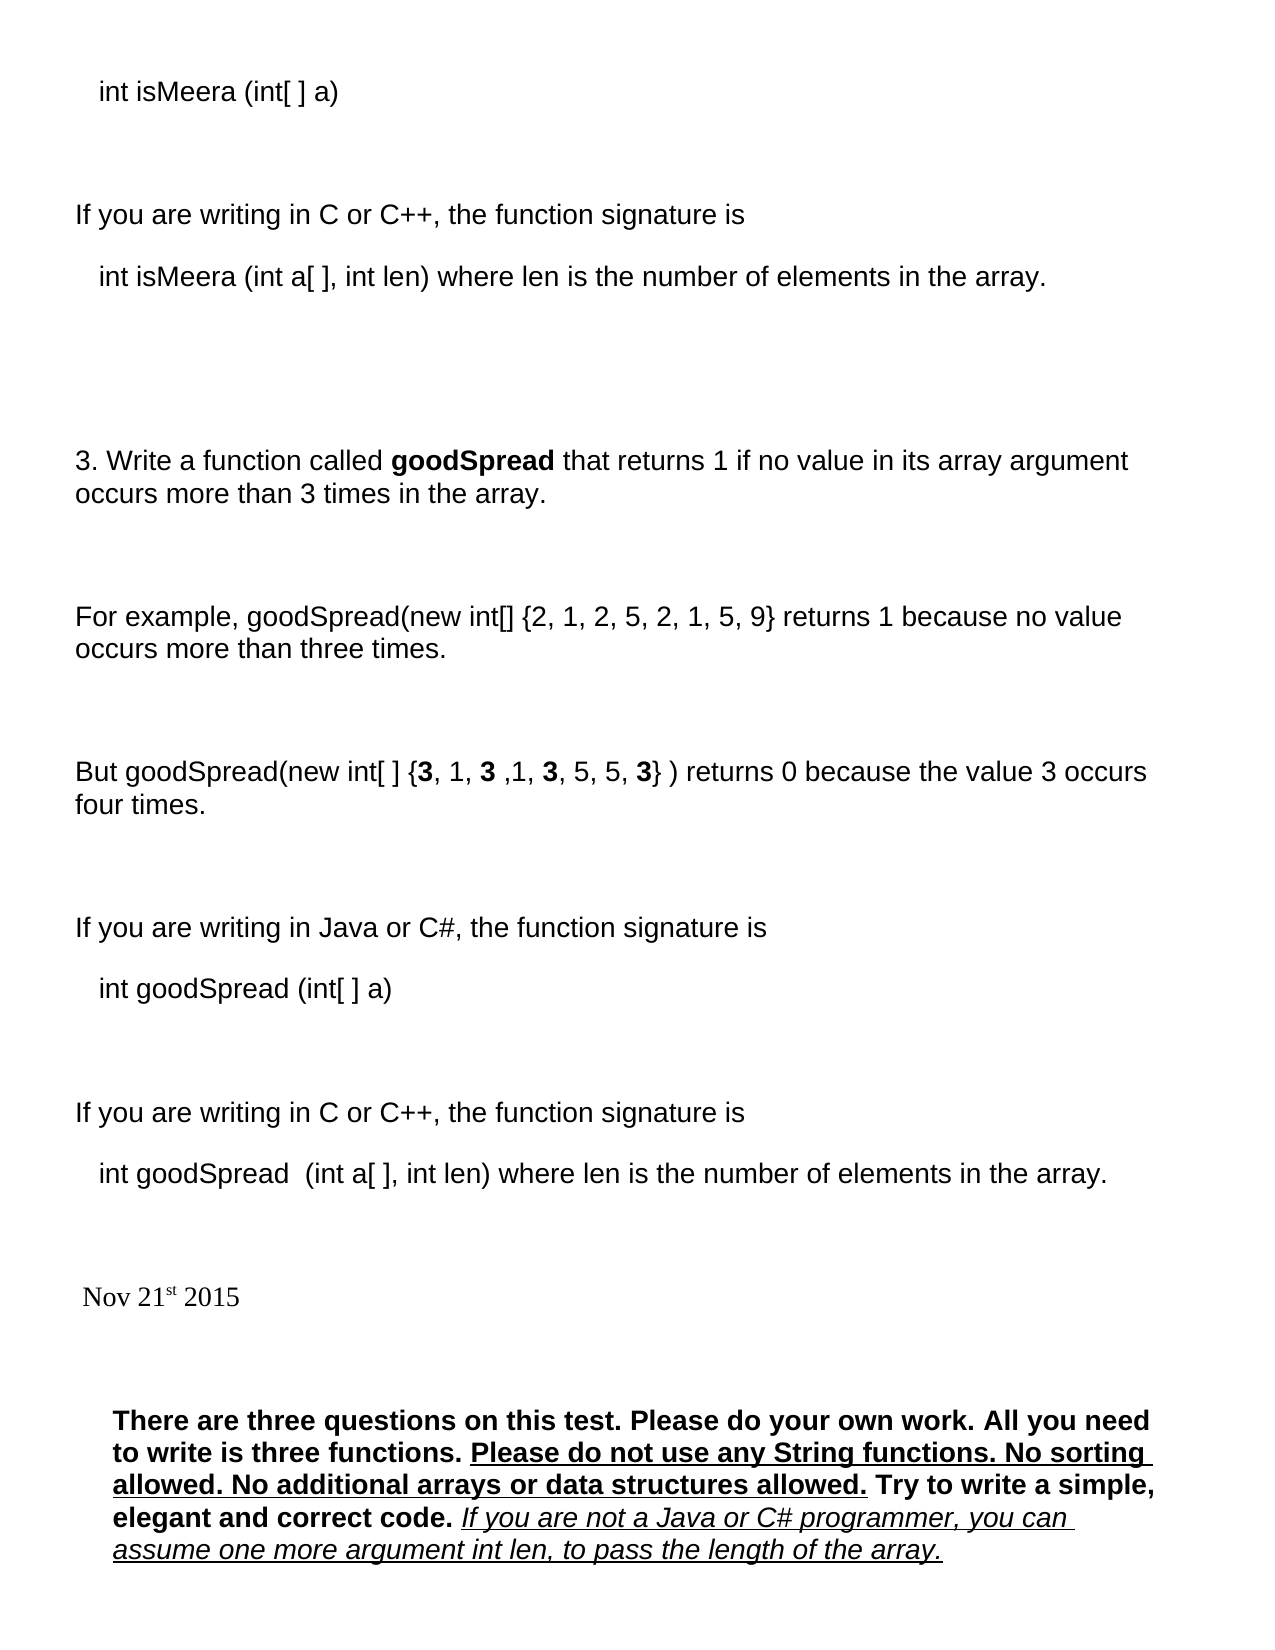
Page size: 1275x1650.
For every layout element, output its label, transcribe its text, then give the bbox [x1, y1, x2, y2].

text int goodSpread (int a[ ], int len) where len is the number of elements in the array. [75, 1157, 1200, 1189]
text 3. Write a function called goodSpread that returns 1 if no value in its array argument occurs more than 3 times in the array. [75, 444, 1200, 509]
text If you are writing in C or C++, the function signature is [75, 198, 1200, 231]
text For example, goodSpread(new int[] {2, 1, 2, 5, 2, 1, 5, 9} returns 1 because no value occurs more than three times. [75, 600, 1200, 665]
text int goodSpread (int[ ] a) [75, 972, 1200, 1005]
text But goodSpread(new int[ ] {3, 1, 3 ,1, 3, 5, 5, 3} ) returns 0 because the value 3 occurs four times. [75, 755, 1200, 820]
text If you are writing in Java or C#, the function signature is [75, 911, 1200, 943]
text There are three questions on this test. Please do your own work. All you need to write is three functions. Please do not use any String functions. No sorting allowed. No additional arrays or data structures allowed. Try to write a simple, elegant and correct code. If you are not a Java or C# programmer, you can assume one more argument int len, to pass the length of the array. [112, 1403, 1162, 1565]
text int isMeera (int[ ] a) [75, 75, 1200, 107]
text Nov 21st 2015 [75, 1280, 1200, 1313]
text int isMeera (int a[ ], int len) where len is the number of elements in the array. [75, 260, 1200, 292]
text If you are writing in C or C++, the function signature is [75, 1096, 1200, 1128]
